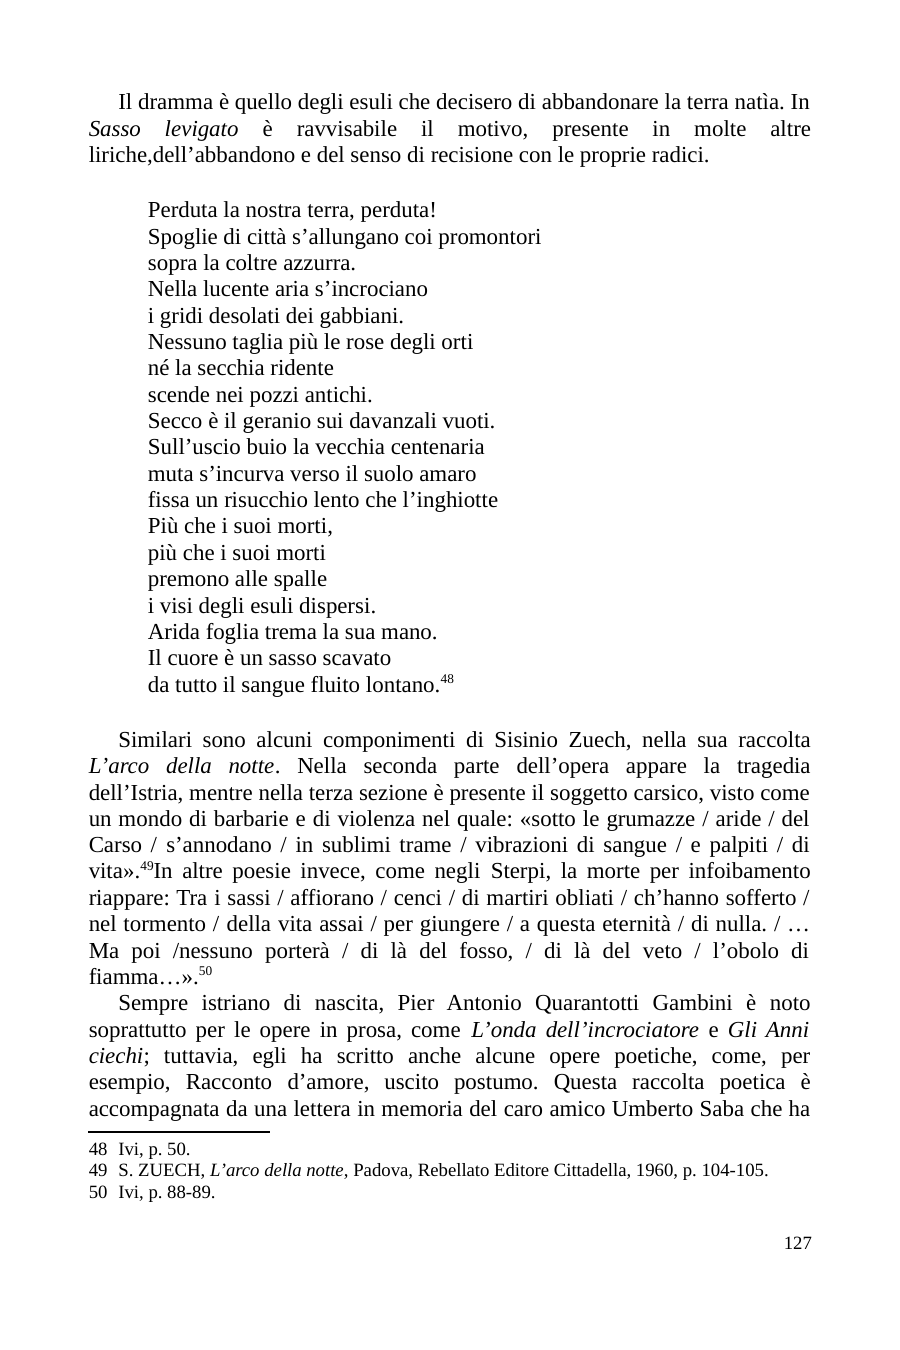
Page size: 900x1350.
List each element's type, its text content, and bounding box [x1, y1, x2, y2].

text Similari sono alcuni componimenti di Sisinio Zuech, nella sua raccolta L’arco della notte. Nella seconda parte dell’opera appare la tragedia dell’Istria, mentre nella terza sezione è presente il soggetto carsico, visto come un mondo di barbarie e di violenza nel quale: «sotto le grumazze / aride / del Carso / s’annodano / in sublimi trame / vibrazioni di sangue / e palpiti / di vita».In altre poesie invece, come negli Sterpi, la morte per infoibamento riappare: Tra i sassi / affiorano / cenci / di martiri obliati / ch’hanno sofferto / nel tormento / della vita assai / per giungere / a questa eternità / di nulla. / … Ma poi /nessuno porterà / di là del fosso, / di là del veto / l’obolo di fiamma…». [88, 726, 811, 989]
text Il cuore è un sasso scavato da tutto il sangue fluito lontano. [148, 644, 752, 697]
text Nessuno taglia più le rose degli orti né la secchia ridente scende nei pozzi antichi. Secco è il geranio sui davanzali vuoti. [148, 328, 752, 433]
text Sempre istriano di nascita, Pier Antonio Quarantotti Gambini è noto soprattutto per le opere in prosa, come L’onda dell’incrociatore e Gli Anni ciechi; tuttavia, egli ha scritto anche alcune opere poetiche, come, per esempio, Racconto d’amore, uscito postumo. Questa raccolta poetica è accompagnata da una lettera in memoria del caro amico Umberto Saba che ha [88, 989, 811, 1121]
text Ivi, p. 50. [88, 1138, 811, 1159]
text Sull’uscio buio la vecchia centenaria muta s’incurva verso il suolo amaro fissa un risucchio lento che l’inghiotte [148, 433, 752, 513]
text Ivi, p. 88-89. [88, 1181, 811, 1202]
text Più che i suoi morti, più che i suoi morti premono alle spalle i visi degli esuli dispersi. Arida foglia trema la sua mano. [148, 513, 752, 644]
text S. ZUECH, L’arco della notte, Padova, Rebellato Editore Cittadella, 1960, p. 104-105. [88, 1159, 811, 1181]
text Perduta la nostra terra, perduta! Spoglie di città s’allungano coi promontori sopra la coltre azzurra. Nella lucente aria s’incrociano i gridi desolati dei gabbiani. [148, 196, 752, 328]
text Il dramma è quello degli esuli che decisero di abbandonare la terra natìa. In Sasso levigato è ravvisabile il motivo, presente in molte altre liriche,dell’abbandono e del senso di recisione con le proprie radici. [88, 88, 811, 168]
